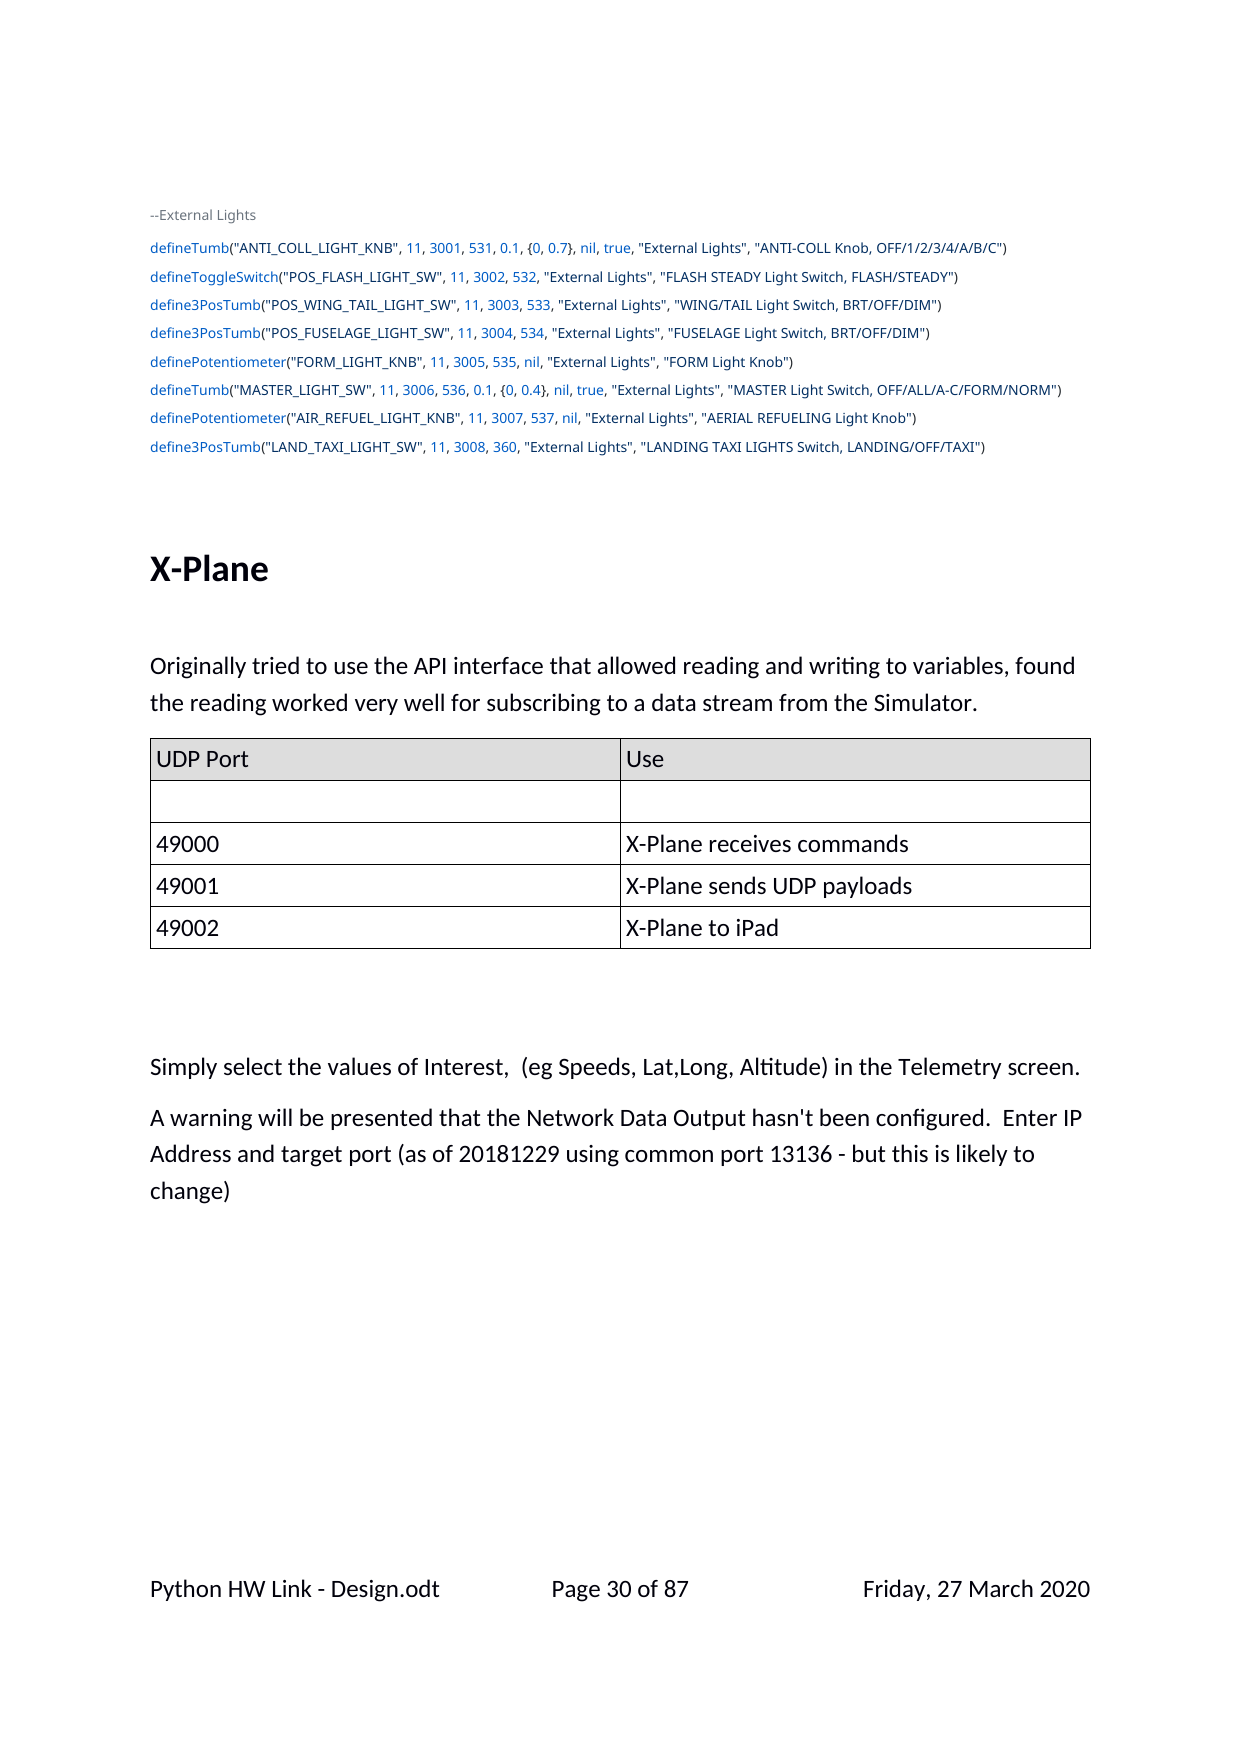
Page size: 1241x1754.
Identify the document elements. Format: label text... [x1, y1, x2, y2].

text define3PosTumb("POS_WING_TAIL_LIGHT_SW", 11, 3003, 533, "External Lights", "WING/TAIL Light Switch, BRT/OFF/DIM") [150, 291, 1090, 314]
table_header Use [621, 739, 1090, 780]
text define3PosTumb("LAND_TAXI_LIGHT_SW", 11, 3008, 360, "External Lights", "LANDING TAXI LIGHTS Switch, LANDING/OFF/TAXI") [150, 433, 1090, 456]
table_cell [151, 781, 620, 822]
text defineTumb("ANTI_COLL_LIGHT_KNB", 11, 3001, 531, 0.1, {0, 0.7}, nil, true, "External Lights", "ANTI-COLL Knob, OFF/1/2/3/4/A/B/C") [150, 234, 1090, 258]
table_cell X-Plane to iPad [621, 907, 1090, 948]
text Simply select the values of Interest, (eg Speeds, Lat,Long, Altitude) in the Telemetry screen. [150, 1051, 1090, 1081]
text defineTumb("MASTER_LIGHT_SW", 11, 3006, 536, 0.1, {0, 0.4}, nil, true, "External Lights", "MASTER Light Switch, OFF/ALL/A-C/FORM/NORM") [150, 376, 1090, 399]
table_cell 49002 [151, 907, 620, 948]
table_cell 49001 [151, 865, 620, 906]
text Originally tried to use the API interface that allowed reading and writing to variables, found the reading worked very well for subscribing to a data stream from the Simulator. [150, 650, 1090, 717]
table_cell 49000 [151, 823, 620, 864]
text definePotentiometer("FORM_LIGHT_KNB", 11, 3005, 535, nil, "External Lights", "FORM Light Knob") [150, 348, 1090, 371]
text define3PosTumb("POS_FUSELAGE_LIGHT_SW", 11, 3004, 534, "External Lights", "FUSELAGE Light Switch, BRT/OFF/DIM") [150, 319, 1090, 343]
text definePotentiometer("AIR_REFUEL_LIGHT_KNB", 11, 3007, 537, nil, "External Lights", "AERIAL REFUELING Light Knob") [150, 404, 1090, 428]
table_cell X-Plane sends UDP payloads [621, 865, 1090, 906]
text defineToggleSwitch("POS_FLASH_LIGHT_SW", 11, 3002, 532, "External Lights", "FLASH STEADY Light Switch, FLASH/STEADY") [150, 263, 1090, 286]
text --External Lights [150, 201, 1090, 224]
subtitle X-Plane [150, 545, 1090, 591]
table_cell [621, 781, 1090, 822]
table_header UDP Port [151, 739, 620, 780]
table_cell X-Plane receives commands [621, 823, 1090, 864]
text A warning will be presented that the Network Data Output hasn't been configured. Enter IP Address and target port (as of 20181229 using common port 13136 - but this is likely to change) [150, 1102, 1090, 1205]
